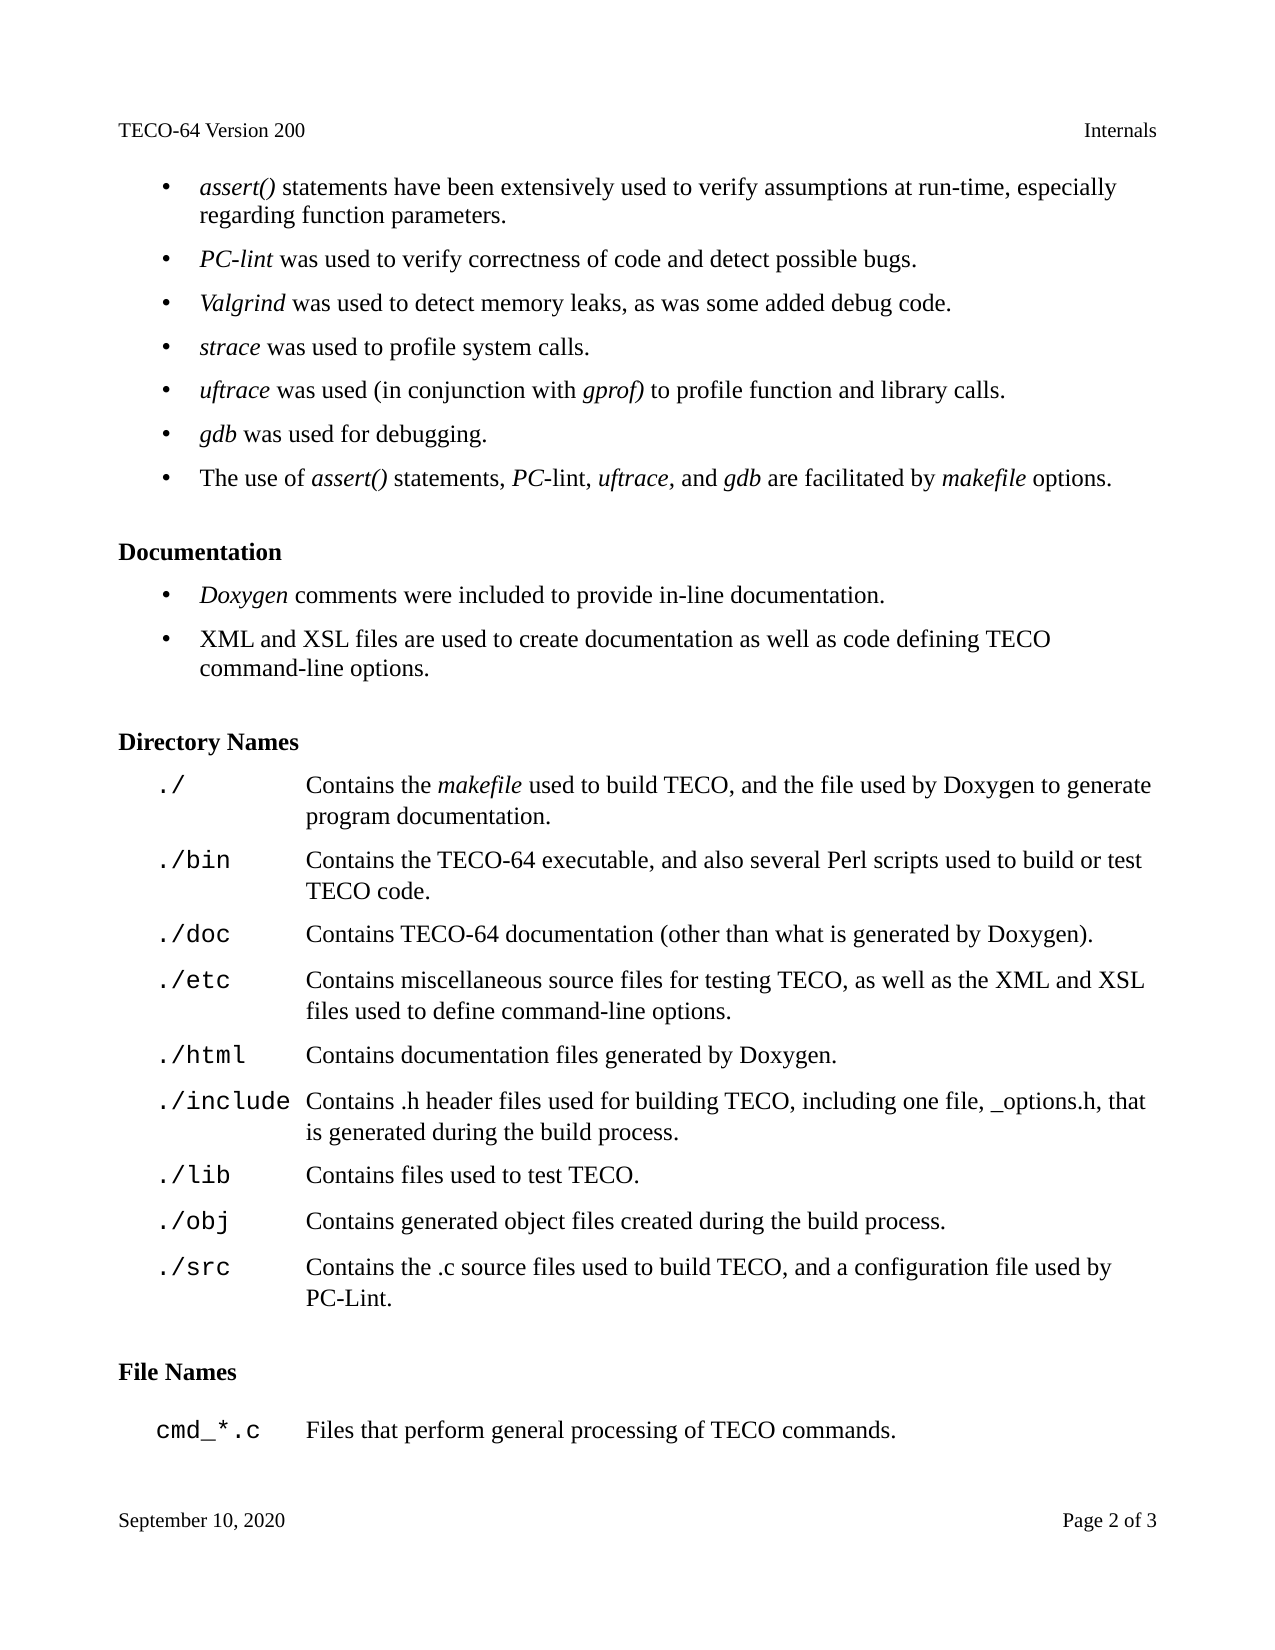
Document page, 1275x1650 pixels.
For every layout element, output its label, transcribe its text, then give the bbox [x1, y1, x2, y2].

text File Names [118, 1357, 1157, 1385]
list strace was used to profile system calls. [162, 332, 1157, 360]
text ./bin Contains the TECO-64 executable, and also several Perl scripts used to build or test TECO code. [156, 845, 1157, 904]
text ./ Contains the makefile used to build TECO, and the file used by Doxygen to generate program documentation. [156, 770, 1157, 830]
text ./html Contains documentation files generated by Doxygen. [156, 1040, 1157, 1071]
list gdb was used for debugging. [162, 419, 1157, 448]
list assert() statements have been extensively used to verify assumptions at run-time, especially regarding function parameters. [162, 172, 1157, 229]
text ./include Contains .h header files used for building TECO, including one file, _options.h, that is generated during the build process. [156, 1086, 1157, 1145]
text ./obj Contains generated object files created during the build process. [156, 1206, 1157, 1237]
list uftrace was used (in conjunction with gprof) to profile function and library calls. [162, 375, 1157, 404]
text ./lib Contains files used to test TECO. [156, 1160, 1157, 1191]
list PC-lint was used to verify correctness of code and detect possible bugs. [162, 244, 1157, 273]
list XML and XSL files are used to create documentation as well as code defining TECO command-line options. [162, 624, 1157, 682]
text ./doc Contains TECO-64 documentation (other than what is generated by Doxygen). [156, 919, 1157, 950]
text Directory Names [118, 727, 1157, 755]
list Doxygen comments were included to provide in-line documentation. [162, 580, 1157, 609]
text ./src Contains the .c source files used to build TECO, and a configuration file used by PC-Lint. [156, 1252, 1157, 1312]
text ./etc Contains miscellaneous source files for testing TECO, as well as the XML and XSL files used to define command-line options. [156, 965, 1157, 1025]
list The use of assert() statements, PC-lint, uftrace, and gdb are facilitated by makefile options. [162, 463, 1157, 492]
text Documentation [118, 537, 1157, 565]
text cmd_*.c Files that perform general processing of TECO commands. [156, 1415, 1157, 1446]
list Valgrind was used to detect memory leaks, as was some added debug code. [162, 288, 1157, 317]
